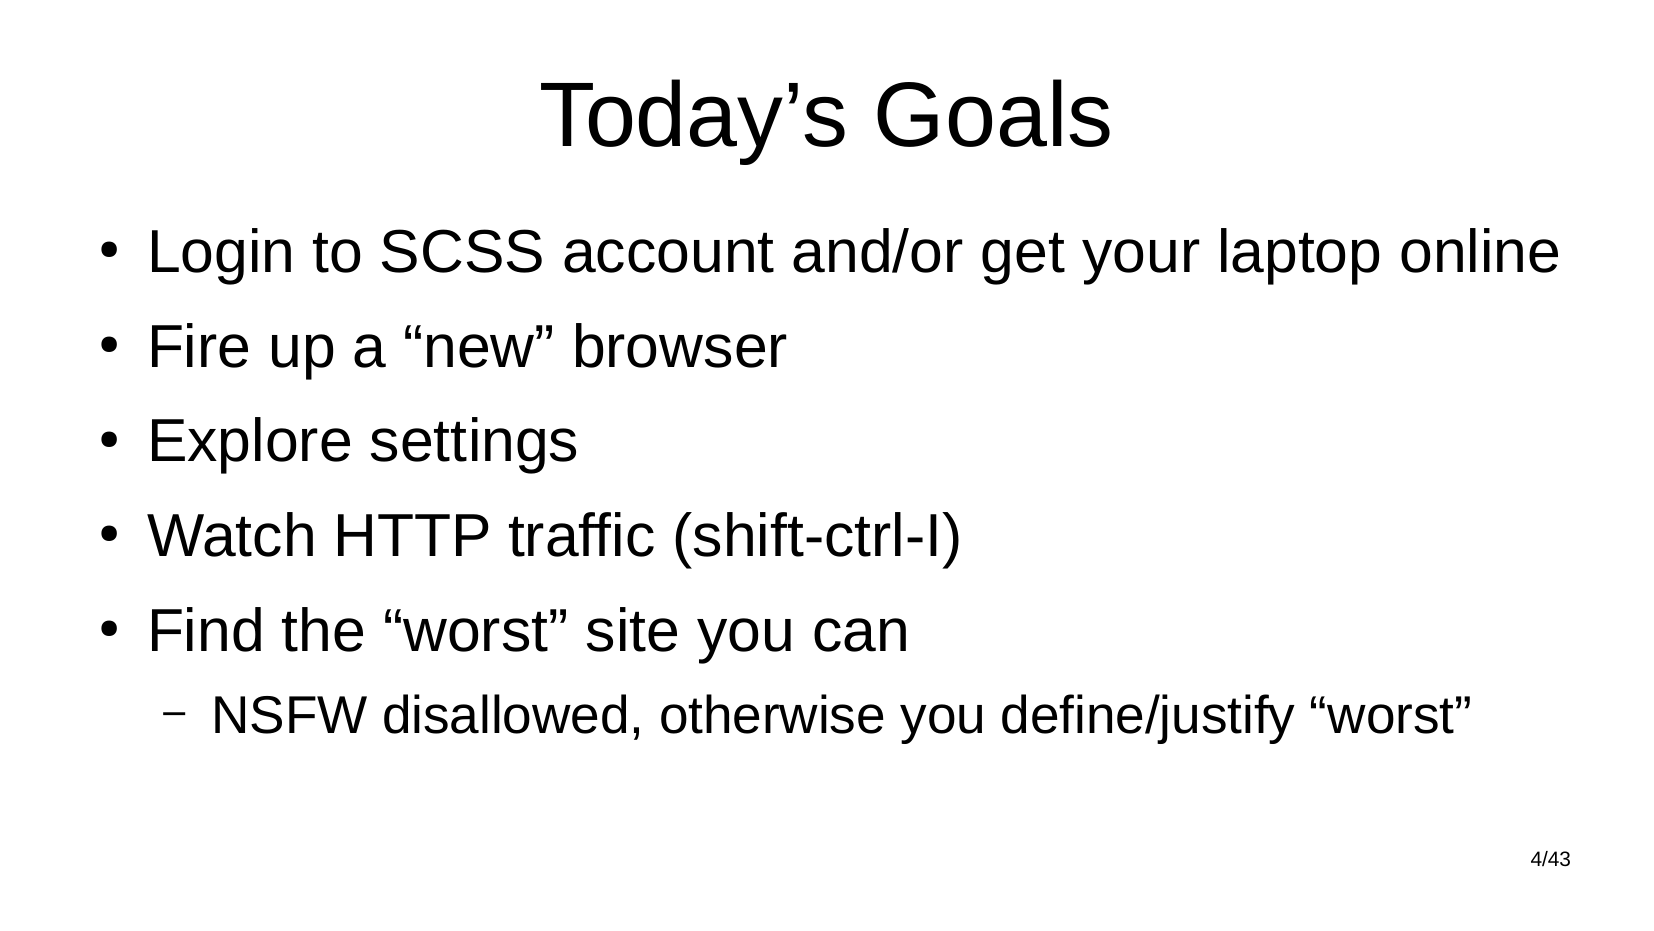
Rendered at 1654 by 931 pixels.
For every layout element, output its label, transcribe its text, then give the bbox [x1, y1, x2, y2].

title Today’s Goals [82, 37, 1571, 193]
list Login to SCSS account and/or get your laptop online Fire up a “new” browser Explore settings Watch HTTP traffic (shift-ctrl-I) Find the “worst” site you can NSFW disallowed, otherwise you define/justify “worst” [82, 217, 1571, 758]
